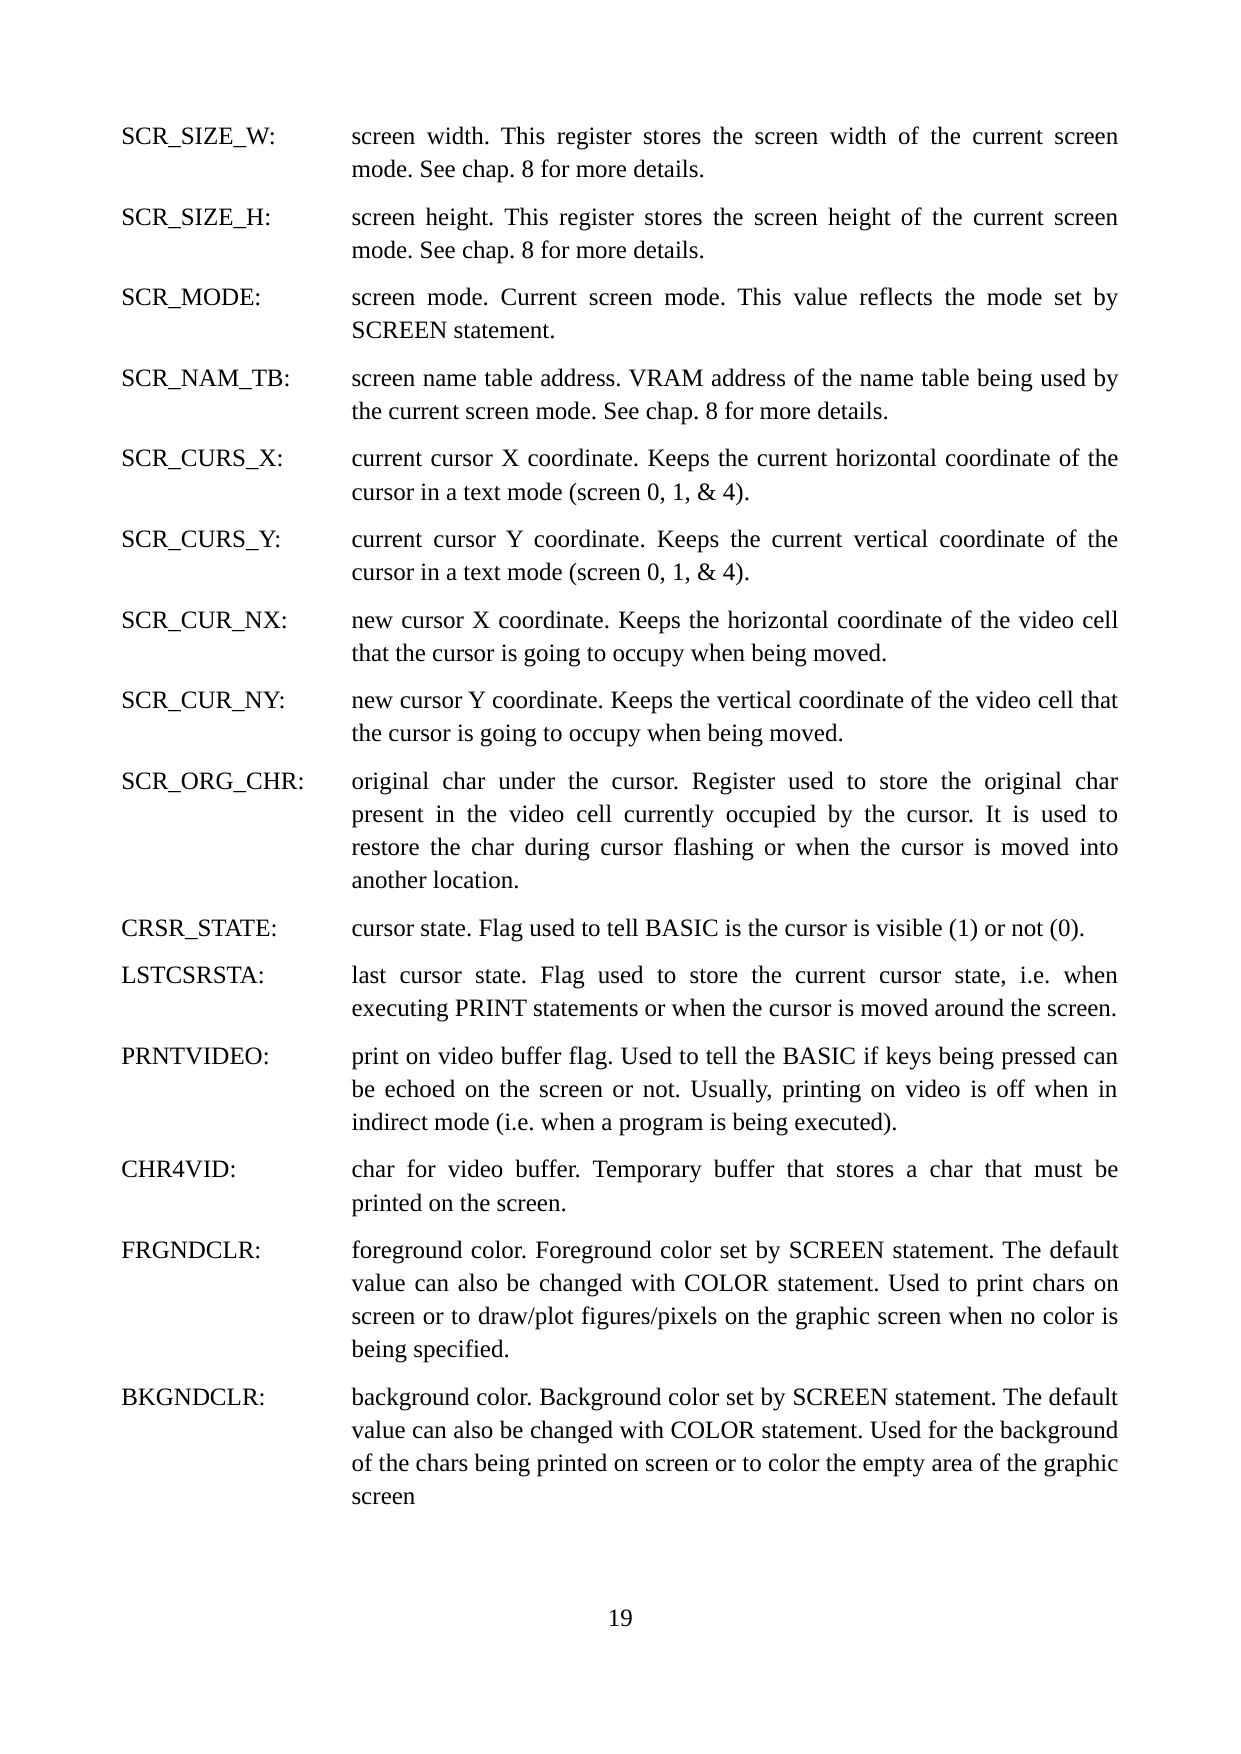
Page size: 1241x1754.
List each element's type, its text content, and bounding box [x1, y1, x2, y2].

text SCR_CURS_Y: current cursor Y coordinate. Keeps the current vertical coordinate of the cursor in a text mode (screen 0, 1, & 4). [121, 524, 1119, 586]
text FRGNDCLR: foreground color. Foreground color set by SCREEN statement. The default value can also be changed with COLOR statement. Used to print chars on screen or to draw/plot figures/pixels on the graphic screen when no color is being specified. [121, 1235, 1119, 1363]
text BKGNDCLR: background color. Background color set by SCREEN statement. The default value can also be changed with COLOR statement. Used for the background of the chars being printed on screen or to color the empty area of the graphic screen [121, 1382, 1119, 1510]
text SCR_ORG_CHR: original char under the cursor. Register used to store the original char present in the video cell currently occupied by the cursor. It is used to restore the char during cursor flashing or when the cursor is moved into another location. [121, 766, 1119, 894]
text SCR_NAM_TB: screen name table address. VRAM address of the name table being used by the current screen mode. See chap. 8 for more details. [121, 363, 1119, 425]
text PRNTVIDEO: print on video buffer flag. Used to tell the BASIC if keys being pressed can be echoed on the screen or not. Usually, printing on video is off when in indirect mode (i.e. when a program is being executed). [121, 1041, 1119, 1136]
text SCR_CURS_X: current cursor X coordinate. Keeps the current horizontal coordinate of the cursor in a text mode (screen 0, 1, & 4). [121, 443, 1119, 505]
text SCR_SIZE_W: screen width. This register stores the screen width of the current screen mode. See chap. 8 for more details. [121, 121, 1119, 183]
text CRSR_STATE: cursor state. Flag used to tell BASIC is the cursor is visible (1) or not (0). [121, 913, 1119, 941]
text CHR4VID: char for video buffer. Temporary buffer that stores a char that must be printed on the screen. [121, 1154, 1119, 1216]
text SCR_MODE: screen mode. Current screen mode. This value reflects the mode set by SCREEN statement. [121, 282, 1119, 344]
text LSTCSRSTA: last cursor state. Flag used to store the current cursor state, i.e. when executing PRINT statements or when the cursor is moved around the screen. [121, 960, 1119, 1022]
text SCR_CUR_NY: new cursor Y coordinate. Keeps the vertical coordinate of the video cell that the cursor is going to occupy when being moved. [121, 685, 1119, 747]
text SCR_CUR_NX: new cursor X coordinate. Keeps the horizontal coordinate of the video cell that the cursor is going to occupy when being moved. [121, 605, 1119, 667]
text SCR_SIZE_H: screen height. This register stores the screen height of the current screen mode. See chap. 8 for more details. [121, 202, 1119, 263]
